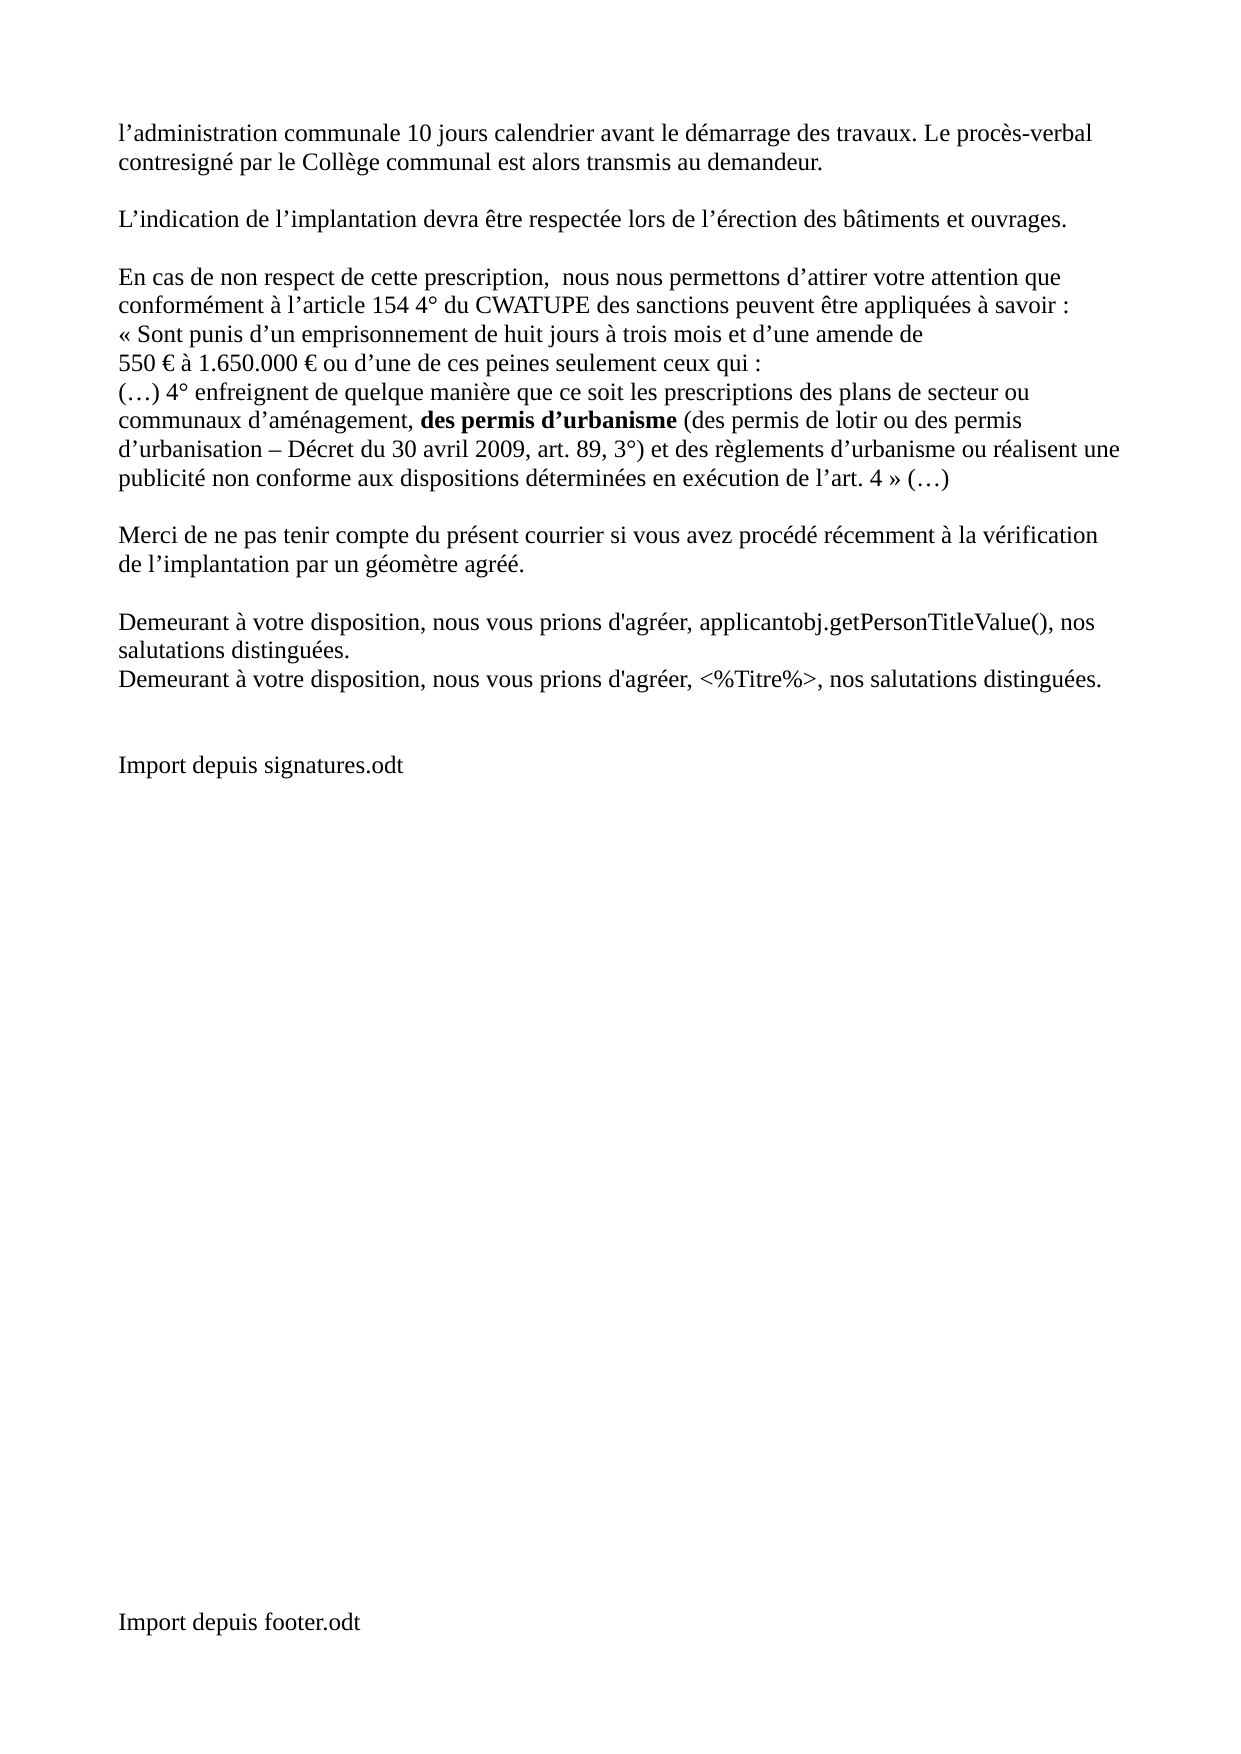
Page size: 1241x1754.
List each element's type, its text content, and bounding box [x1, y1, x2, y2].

text communaux d’aménagement, des permis d’urbanisme (des permis de lotir ou des permis [118, 406, 1122, 434]
text « Sont punis d’un emprisonnement de huit jours à trois mois et d’une amende de [118, 319, 1122, 348]
text 550 € à 1.650.000 € ou d’une de ces peines seulement ceux qui : [118, 348, 1122, 377]
text Demeurant à votre disposition, nous vous prions d'agréer, applicantobj.getPersonTitleValue(), nos salutations distinguées. [118, 607, 1122, 664]
text d’urbanisation – Décret du 30 avril 2009, art. 89, 3°) et des règlements d’urbanisme ou réalisent une publicité non conforme aux dispositions déterminées en exécution de l’art. 4 » (…) [118, 434, 1122, 492]
text Demeurant à votre disposition, nous vous prions d'agréer, <%Titre%>, nos salutations distinguées. [118, 664, 1122, 693]
text Import depuis signatures.odt [118, 751, 1122, 779]
text (…) 4° enfreignent de quelque manière que ce soit les prescriptions des plans de secteur ou [118, 377, 1122, 406]
text l’administration communale 10 jours calendrier avant le démarrage des travaux. Le procès-verbal contresigné par le Collège communal est alors transmis au demandeur. [118, 118, 1122, 176]
text En cas de non respect de cette prescription, nous nous permettons d’attirer votre attention que conformément à l’article 154 4° du CWATUPE des sanctions peuvent être appliquées à savoir : [118, 262, 1122, 319]
text L’indication de l’implantation devra être respectée lors de l’érection des bâtiments et ouvrages. [118, 204, 1122, 233]
text Merci de ne pas tenir compte du présent courrier si vous avez procédé récemment à la vérification de l’implantation par un géomètre agréé. [118, 521, 1122, 578]
